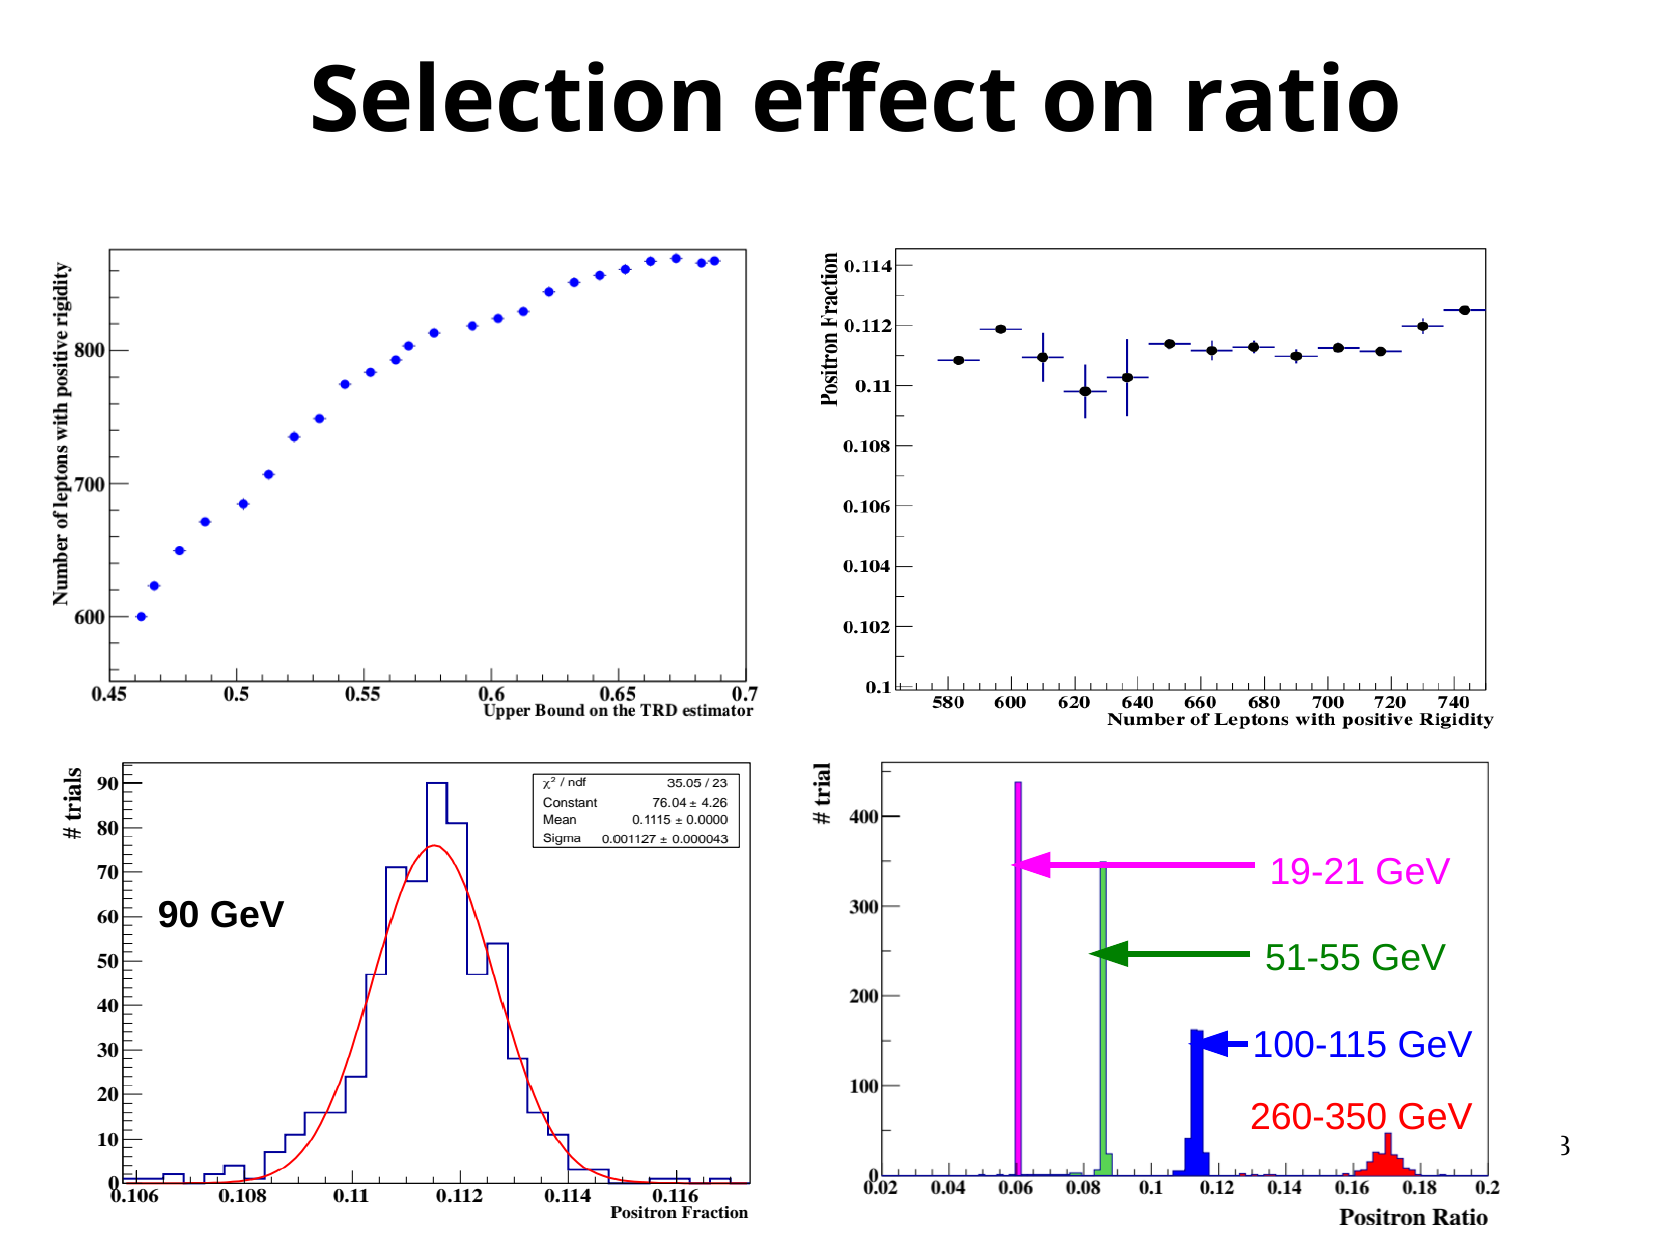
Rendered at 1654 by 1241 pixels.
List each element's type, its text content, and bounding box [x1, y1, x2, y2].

picture [41, 183, 1562, 1225]
title Selection effect on ratio [76, 32, 1636, 159]
text_box 90 GeV [143, 885, 342, 943]
text_box 100-115 GeV [1237, 1015, 1488, 1073]
text_box 19-21 GeV [1254, 843, 1466, 901]
text_box 51-55 GeV [1250, 929, 1462, 987]
text_box 260-350 GeV [1235, 1087, 1488, 1145]
